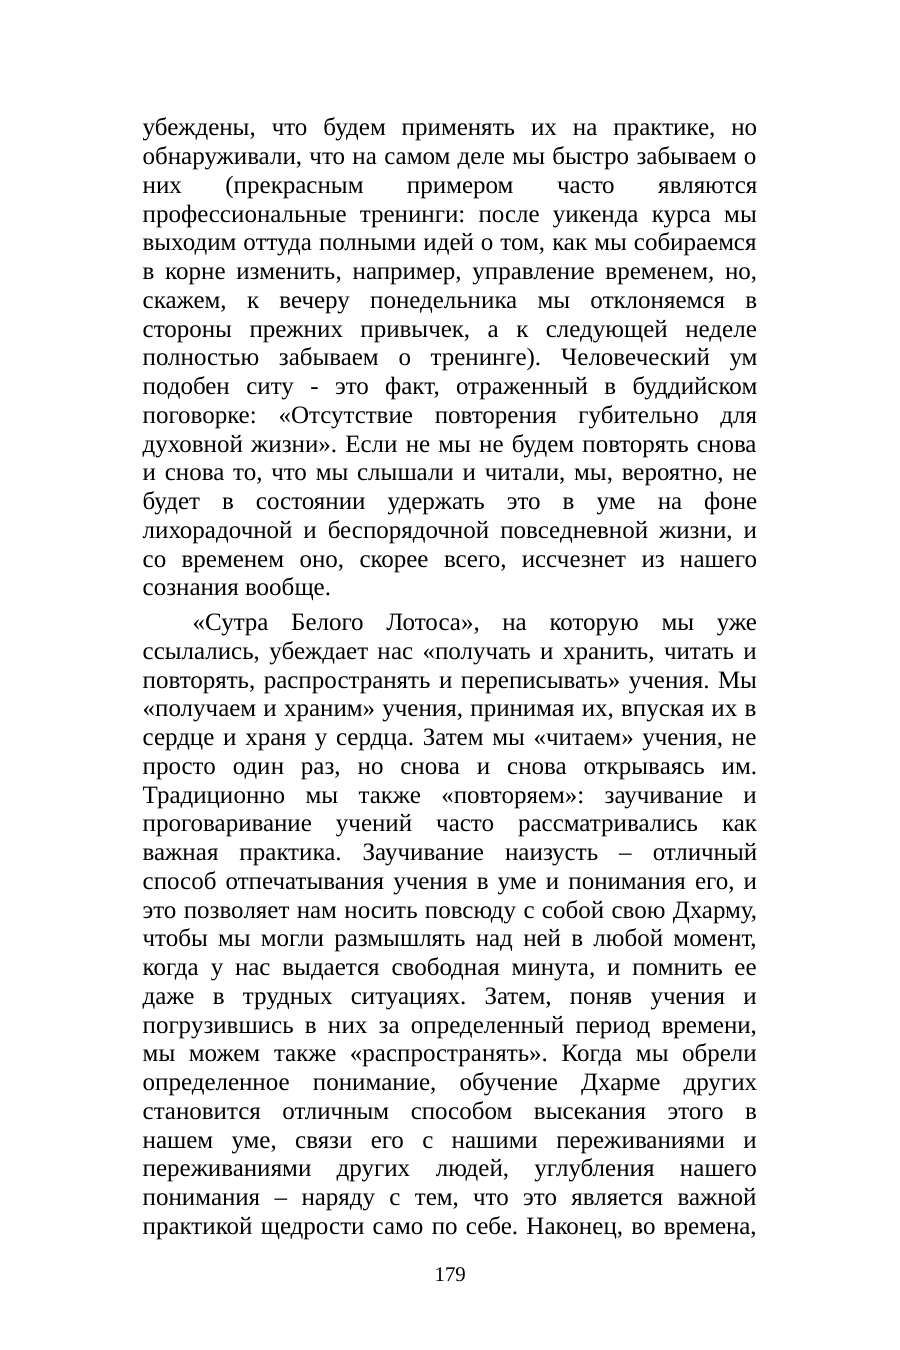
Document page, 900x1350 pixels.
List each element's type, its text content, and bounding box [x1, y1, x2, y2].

text «Сутра Белого Лотоса», на которую мы уже ссылались, убеждает нас «получать и хранить, читать и повторять, распространять и переписывать» учения. Мы «получаем и храним» учения, принимая их, впуская их в сердце и храня у сердца. Затем мы «читаем» учения, не просто один раз, но снова и снова открываясь им. Традиционно мы также «повторяем»: заучивание и проговаривание учений часто рассматривались как важная практика. Заучивание наизусть – отличный способ отпечатывания учения в уме и понимания его, и это позволяет нам носить повсюду с собой свою Дхарму, чтобы мы могли размышлять над ней в любой момент, когда у нас выдается свободная минута, и помнить ее даже в трудных ситуациях. Затем, поняв учения и погрузившись в них за определенный период времени, мы можем также «распространять». Когда мы обрели определенное понимание, обучение Дхарме других становится отличным способом высекания этого в нашем уме, связи его с нашими переживаниями и переживаниями других людей, углубления нашего понимания – наряду с тем, что это является важной практикой щедрости само по себе. Наконец, во времена, [142, 607, 757, 1240]
text убеждены, что будем применять их на практике, но обнаруживали, что на самом деле мы быстро забываем о них (прекрасным примером часто являются профессиональные тренинги: после уикенда курса мы выходим оттуда полными идей о том, как мы собираемся в корне изменить, например, управление временем, но, скажем, к вечеру понедельника мы отклоняемся в стороны прежних привычек, а к следующей неделе полностью забываем о тренинге). Человеческий ум подобен ситу - это факт, отраженный в буддийском поговорке: «Отсутствие повторения губительно для духовной жизни». Если не мы не будем повторять снова и снова то, что мы слышали и читали, мы, вероятно, не будет в состоянии удержать это в уме на фоне лихорадочной и беспорядочной повседневной жизни, и со временем оно, скорее всего, иссчезнет из нашего сознания вообще. [142, 112, 757, 601]
